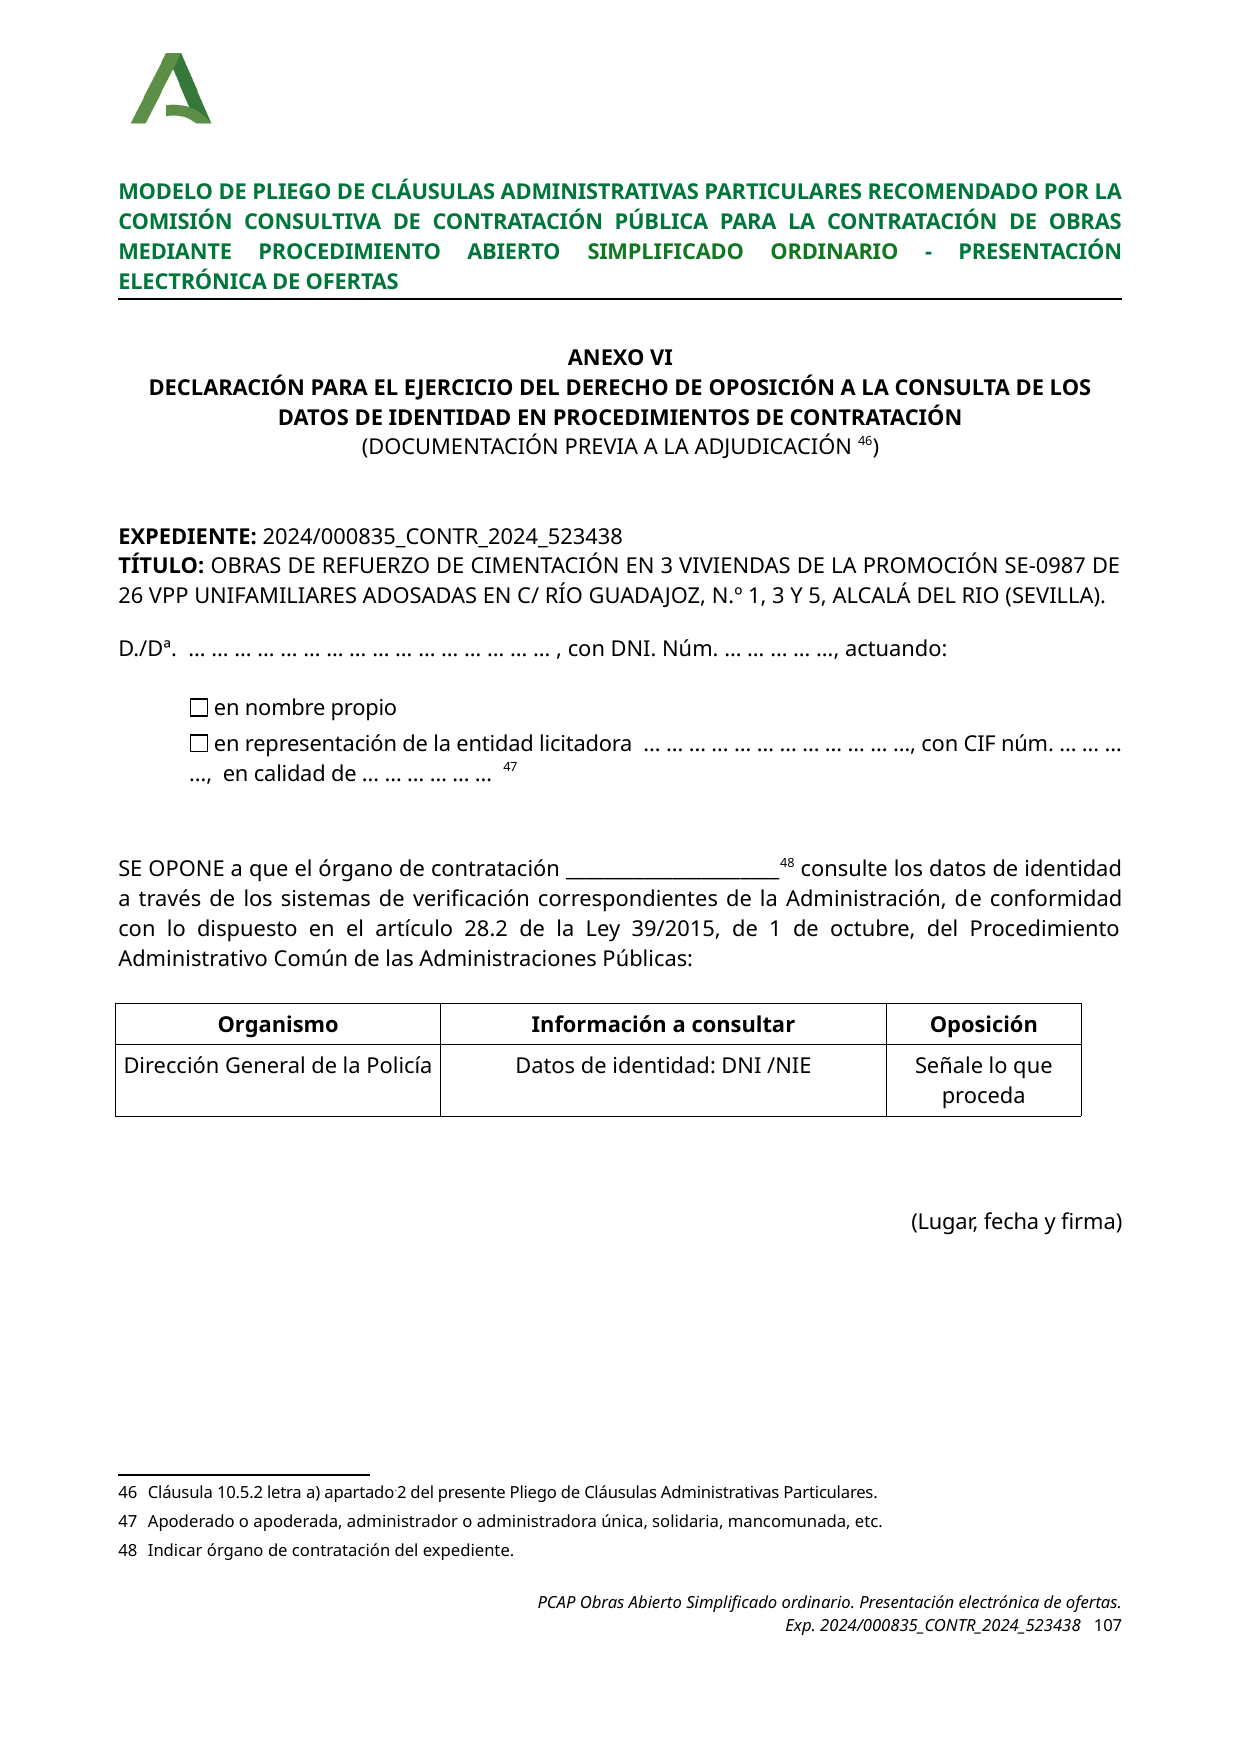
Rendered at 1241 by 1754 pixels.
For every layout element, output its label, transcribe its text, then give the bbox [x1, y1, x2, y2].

table_header Información a consultar [441, 1004, 886, 1044]
table_cell Señale lo que proceda [887, 1045, 1081, 1116]
text EXPEDIENTE: 2024/000835_CONTR_2024_523438 [118, 521, 1122, 551]
text Cláusula 10.5.2 letra a) apartado.2 del presente Pliego de Cláusulas Administrativas Particulares. [118, 1481, 1122, 1504]
text D./Dª. … … … … … … … … … … … … … … … … , con DNI. Núm. … … … … …, actuando: [118, 633, 1122, 663]
table_header Organismo [116, 1004, 440, 1044]
text en nombre propio [189, 692, 1122, 722]
picture [127, 48, 216, 128]
text MODELO DE PLIEGO DE CLÁUSULAS ADMINISTRATIVAS PARTICULARES RECOMENDADO POR LA COMISIÓN CONSULTIVA DE CONTRATACIÓN PÚBLICA PARA LA CONTRATACIÓN DE OBRAS MEDIANTE PROCEDIMIENTO ABIERTO SIMPLIFICADO ORDINARIO - PRESENTACIÓN ELECTRÓNICA DE OFERTAS [118, 176, 1122, 298]
text en representación de la entidad licitadora … … … … … … … … … … … …, con CIF núm. … … … …, en calidad de … … … … … … [189, 728, 1122, 788]
text ANEXO VI [118, 342, 1122, 372]
text TÍTULO: OBRAS DE REFUERZO DE CIMENTACIÓN EN 3 VIVIENDAS DE LA PROMOCIÓN SE-0987 DE 26 VPP UNIFAMILIARES ADOSADAS EN C/ RÍO GUADAJOZ, N.º 1, 3 Y 5, ALCALÁ DEL RIO (SEVILLA). [118, 551, 1122, 610]
table_cell Dirección General de la Policía [116, 1045, 440, 1116]
text DECLARACIÓN PARA EL EJERCICIO DEL DERECHO DE OPOSICIÓN A LA CONSULTA DE LOS DATOS DE IDENTIDAD EN PROCEDIMIENTOS DE CONTRATACIÓN [118, 372, 1122, 431]
text Indicar órgano de contratación del expediente. [118, 1538, 1122, 1561]
table_cell Datos de identidad: DNI /NIE [441, 1045, 886, 1116]
table_header Oposición [887, 1004, 1081, 1044]
text (Lugar, fecha y firma) [118, 1206, 1122, 1235]
text (DOCUMENTACIÓN PREVIA A LA ADJUDICACIÓN ) [118, 431, 1122, 461]
text SE OPONE a que el órgano de contratación ______________________ consulte los datos de identidad a través de los sistemas de verificación correspondientes de la Administración, de conformidad con lo dispuesto en el artículo 28.2 de la Ley 39/2015, de 1 de octubre, del Procedimiento Administrativo Común de las Administraciones Públicas: [118, 853, 1122, 973]
text Apoderado o apoderada, administrador o administradora única, solidaria, mancomunada, etc. [118, 1509, 1122, 1532]
